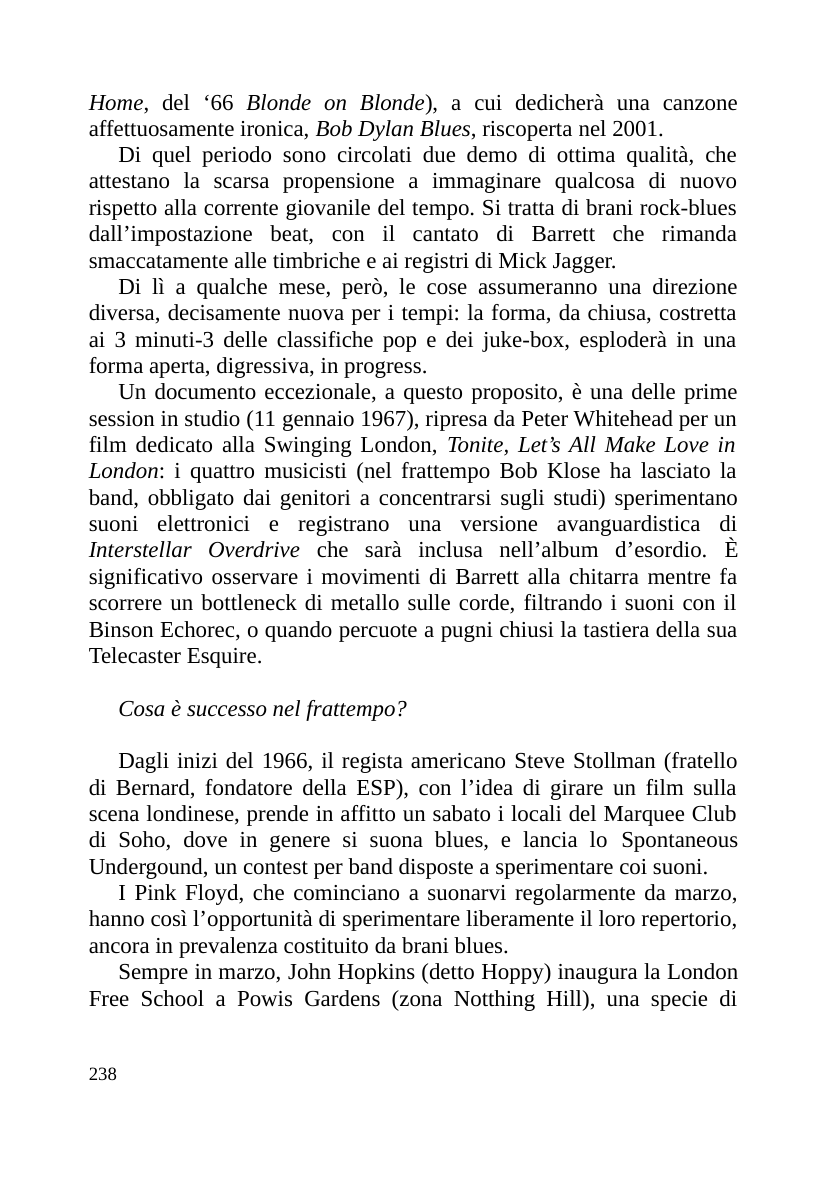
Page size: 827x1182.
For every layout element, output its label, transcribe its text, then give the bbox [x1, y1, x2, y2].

text Cosa è successo nel frattempo? [88, 695, 738, 721]
text Dagli inizi del 1966, il regista americano Steve Stollman (fratello di Bernard, fondatore della ESP), con l’idea di girare un film sulla scena londinese, prende in affitto un sabato i locali del Marquee Club di Soho, dove in genere si suona blues, e lancia lo Spontaneous Undergound, un contest per band disposte a sperimentare coi suoni. [88, 747, 738, 879]
text I Pink Floyd, che cominciano a suonarvi regolarmente da marzo, hanno così l’opportunità di sperimentare liberamente il loro repertorio, ancora in prevalenza costituito da brani blues. [88, 879, 738, 958]
text Un documento eccezionale, a questo proposito, è una delle prime session in studio (11 gennaio 1967), ripresa da Peter Whitehead per un film dedicato alla Swinging London, Tonite, Let’s All Make Love in London: i quattro musicisti (nel frattempo Bob Klose ha lasciato la band, obbligato dai genitori a concentrarsi sugli studi) sperimentano suoni elettronici e registrano una versione avanguardistica di Interstellar Overdrive che sarà inclusa nell’album d’esordio. è significativo osservare i movimenti di Barrett alla chitarra mentre fa scorrere un bottleneck di metallo sulle corde, filtrando i suoni con il Binson Echorec, o quando percuote a pugni chiusi la tastiera della sua Telecaster Esquire. [88, 378, 738, 668]
text Home, del ‘66 Blonde on Blonde), a cui dedicherà una canzone affettuosamente ironica, Bob Dylan Blues, riscoperta nel 2001. [88, 88, 738, 141]
text Di lì a qualche mese, però, le cose assumeranno una direzione diversa, decisamente nuova per i tempi: la forma, da chiusa, costretta ai 3 minuti-3 delle classifiche pop e dei juke-box, esploderà in una forma aperta, digressiva, in progress. [88, 273, 738, 378]
text Sempre in marzo, John Hopkins (detto Hoppy) inaugura la London Free School a Powis Gardens (zona Notthing Hill), una specie di [88, 958, 738, 1011]
text Di quel periodo sono circolati due demo di ottima qualità, che attestano la scarsa propensione a immaginare qualcosa di nuovo rispetto alla corrente giovanile del tempo. Si tratta di brani rock-blues dall’impostazione beat, con il cantato di Barrett che rimanda smaccatamente alle timbriche e ai registri di Mick Jagger. [88, 141, 738, 273]
